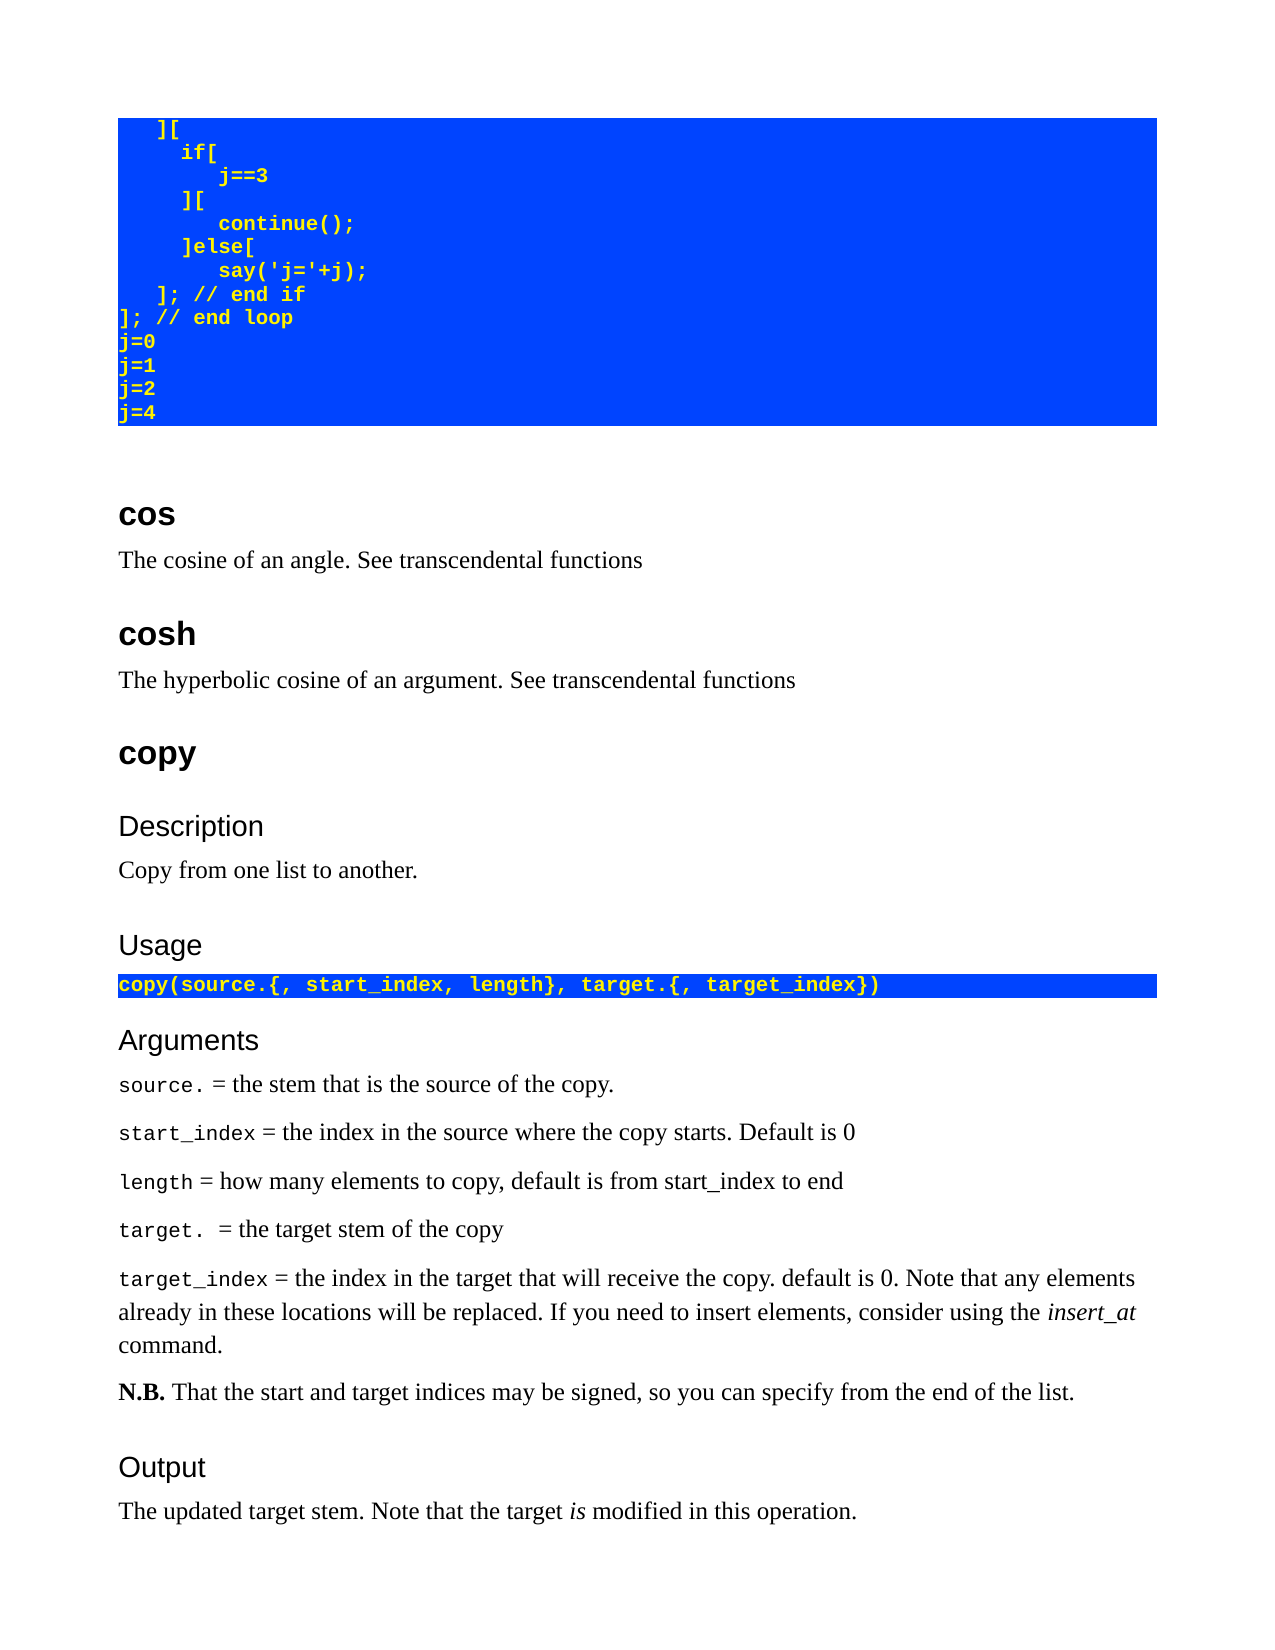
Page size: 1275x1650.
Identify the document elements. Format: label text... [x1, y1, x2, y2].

text ]else[ [118, 236, 1157, 260]
subtitle Arguments [118, 1023, 1157, 1056]
text The updated target stem. Note that the target is modified in this operation. [118, 1496, 1157, 1525]
text j=0 [118, 331, 1157, 354]
text j=2 [118, 378, 1157, 402]
text continue(); [118, 213, 1157, 236]
subtitle Output [118, 1450, 1157, 1483]
text j=4 [118, 402, 1157, 426]
subtitle copy [118, 733, 1157, 772]
text The hyperbolic cosine of an argument. See transcendental functions [118, 665, 1157, 693]
text length = how many elements to copy, default is from start_index to end [118, 1166, 1157, 1195]
text ]; // end loop [118, 307, 1157, 331]
subtitle Usage [118, 928, 1157, 961]
text target_index = the index in the target that will receive the copy. default is 0. Note that any elements already in these locations will be replaced. If you need to insert elements, consider using the insert_at command. [118, 1263, 1157, 1358]
text say('j='+j); [118, 260, 1157, 284]
text if[ [118, 142, 1157, 165]
text target. = the target stem of the copy [118, 1214, 1157, 1244]
text ]; // end if [118, 284, 1157, 307]
text start_index = the index in the source where the copy starts. Default is 0 [118, 1117, 1157, 1147]
text source. = the stem that is the source of the copy. [118, 1069, 1157, 1098]
text ][ [118, 189, 1157, 213]
subtitle cos [118, 494, 1157, 533]
subtitle cosh [118, 613, 1157, 652]
text j==3 [118, 165, 1157, 189]
text ][ [118, 118, 1157, 142]
subtitle Description [118, 809, 1157, 843]
text N.B. That the start and target indices may be signed, so you can specify from the end of the list. [118, 1377, 1157, 1406]
text Copy from one list to another. [118, 855, 1157, 884]
text The cosine of an angle. See transcendental functions [118, 545, 1157, 574]
text j=1 [118, 354, 1157, 378]
text copy(source.{, start_index, length}, target.{, target_index}) [118, 974, 1157, 998]
